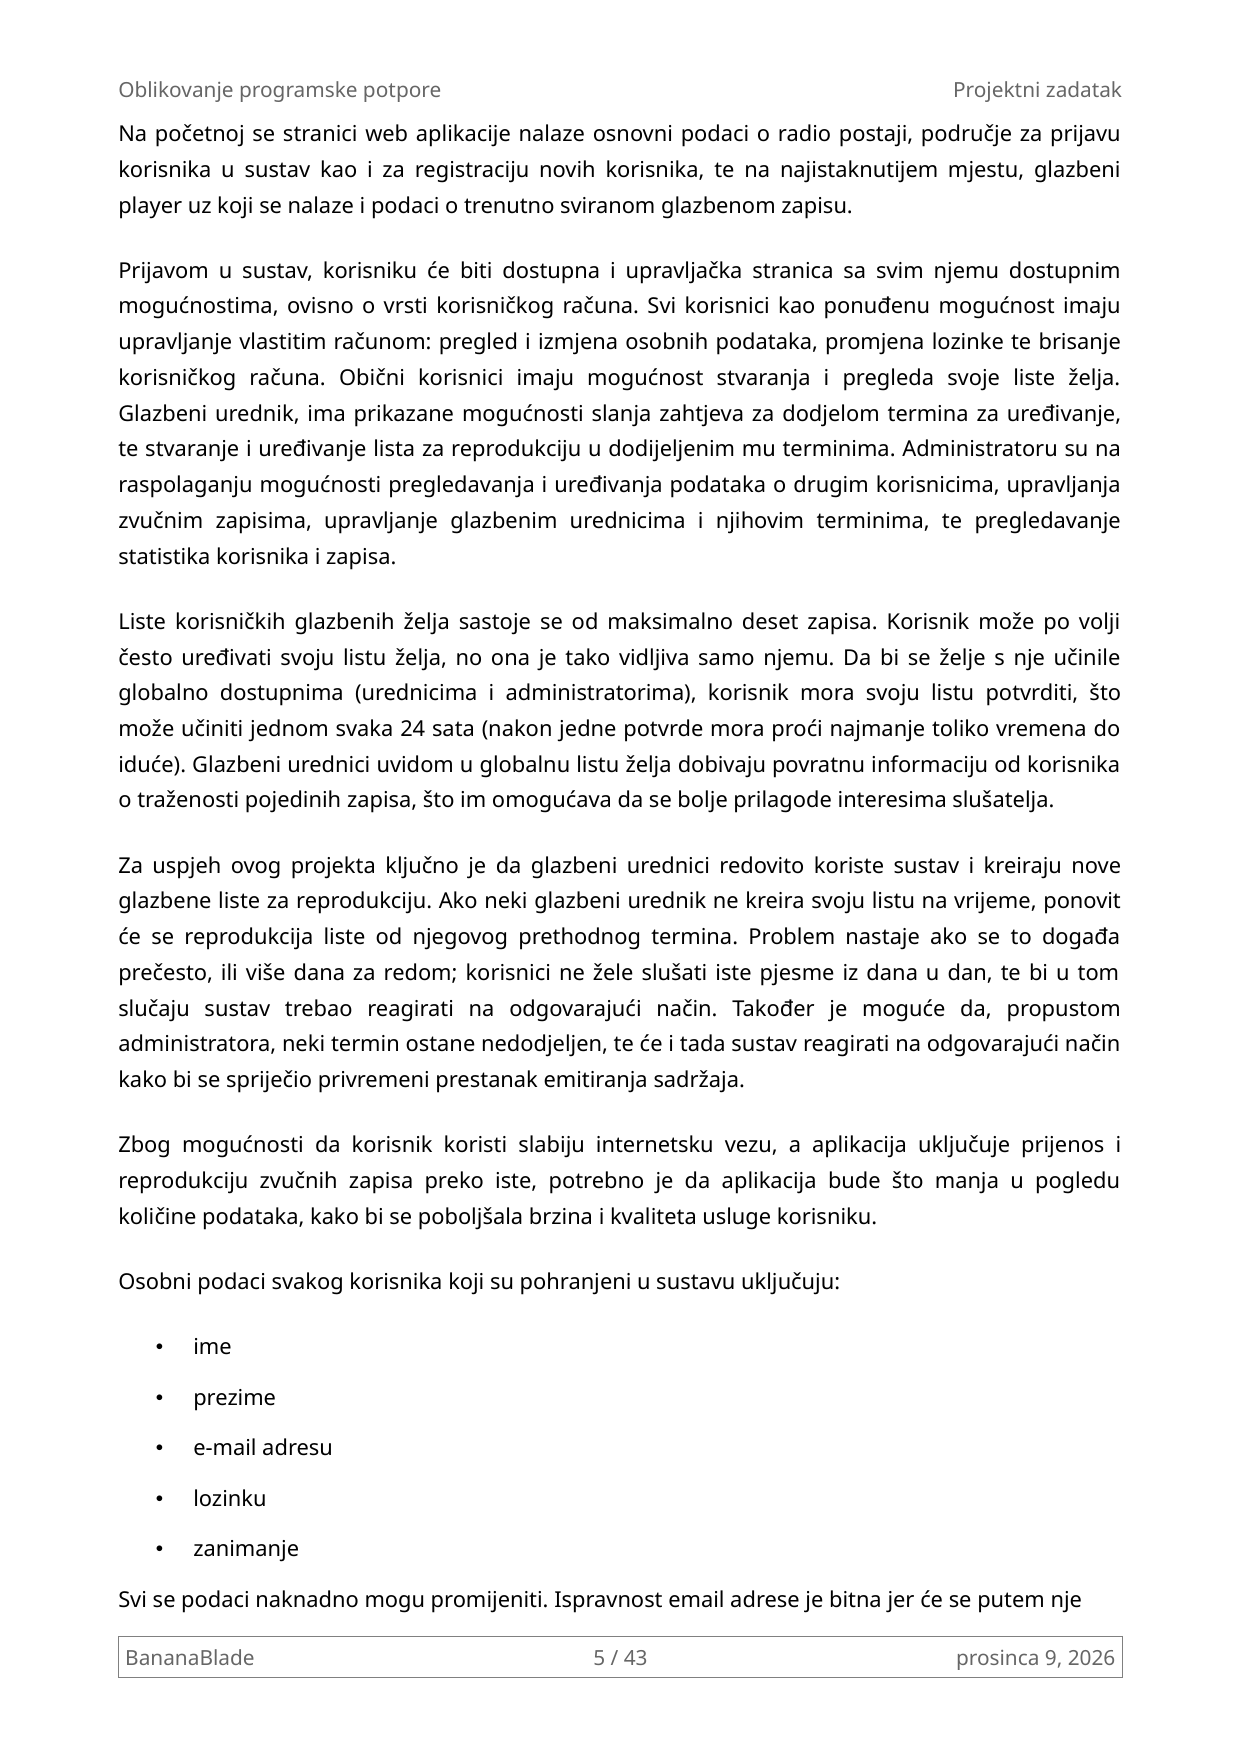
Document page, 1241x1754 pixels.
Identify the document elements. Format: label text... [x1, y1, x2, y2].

list zanimanje [156, 1533, 1122, 1563]
list lozinku [156, 1483, 1122, 1512]
list ime [156, 1331, 1122, 1361]
list prezime [156, 1382, 1122, 1411]
text Na početnoj se stranici web aplikacije nalaze osnovni podaci o radio postaji, područje za prijavu korisnika u sustav kao i za registraciju novih korisnika, te na najistaknutijem mjestu, glazbeni player uz koji se nalaze i podaci o trenutno sviranom glazbenom zapisu. [118, 118, 1122, 219]
text Osobni podaci svakog korisnika koji su pohranjeni u sustavu uključuju: [118, 1266, 1122, 1296]
text Svi se podaci naknadno mogu promijeniti. Ispravnost email adrese je bitna jer će se putem nje [118, 1584, 1122, 1613]
text Zbog mogućnosti da korisnik koristi slabiju internetsku vezu, a aplikacija uključuje prijenos i reprodukciju zvučnih zapisa preko iste, potrebno je da aplikacija bude što manja u pogledu količine podataka, kako bi se poboljšala brzina i kvaliteta usluge korisniku. [118, 1129, 1122, 1231]
text Prijavom u sustav, korisniku će biti dostupna i upravljačka stranica sa svim njemu dostupnim mogućnostima, ovisno o vrsti korisničkog računa. Svi korisnici kao ponuđenu mogućnost imaju upravljanje vlastitim računom: pregled i izmjena osobnih podataka, promjena lozinke te brisanje korisničkog računa. Obični korisnici imaju mogućnost stvaranja i pregleda svoje liste želja. Glazbeni urednik, ima prikazane mogućnosti slanja zahtjeva za dodjelom termina za uređivanje, te stvaranje i uređivanje lista za reprodukciju u dodijeljenim mu terminima. Administratoru su na raspolaganju mogućnosti pregledavanja i uređivanja podataka o drugim korisnicima, upravljanja zvučnim zapisima, upravljanje glazbenim urednicima i njihovim terminima, te pregledavanje statistika korisnika i zapisa. [118, 255, 1122, 570]
list e-mail adresu [156, 1432, 1122, 1462]
text Za uspjeh ovog projekta ključno je da glazbeni urednici redovito koriste sustav i kreiraju nove glazbene liste za reprodukciju. Ako neki glazbeni urednik ne kreira svoju listu na vrijeme, ponovit će se reprodukcija liste od njegovog prethodnog termina. Problem nastaje ako se to događa prečesto, ili više dana za redom; korisnici ne žele slušati iste pjesme iz dana u dan, te bi u tom slučaju sustav trebao reagirati na odgovarajući način. Također je moguće da, propustom administratora, neki termin ostane nedodjeljen, te će i tada sustav reagirati na odgovarajući način kako bi se spriječio privremeni prestanak emitiranja sadržaja. [118, 850, 1122, 1094]
text Liste korisničkih glazbenih želja sastoje se od maksimalno deset zapisa. Korisnik može po volji često uređivati svoju listu želja, no ona je tako vidljiva samo njemu. Da bi se želje s nje učinile globalno dostupnima (urednicima i administratorima), korisnik mora svoju listu potvrditi, što može učiniti jednom svaka 24 sata (nakon jedne potvrde mora proći najmanje toliko vremena do iduće). Glazbeni urednici uvidom u globalnu listu želja dobivaju povratnu informaciju od korisnika o traženosti pojedinih zapisa, što im omogućava da se bolje prilagode interesima slušatelja. [118, 606, 1122, 814]
